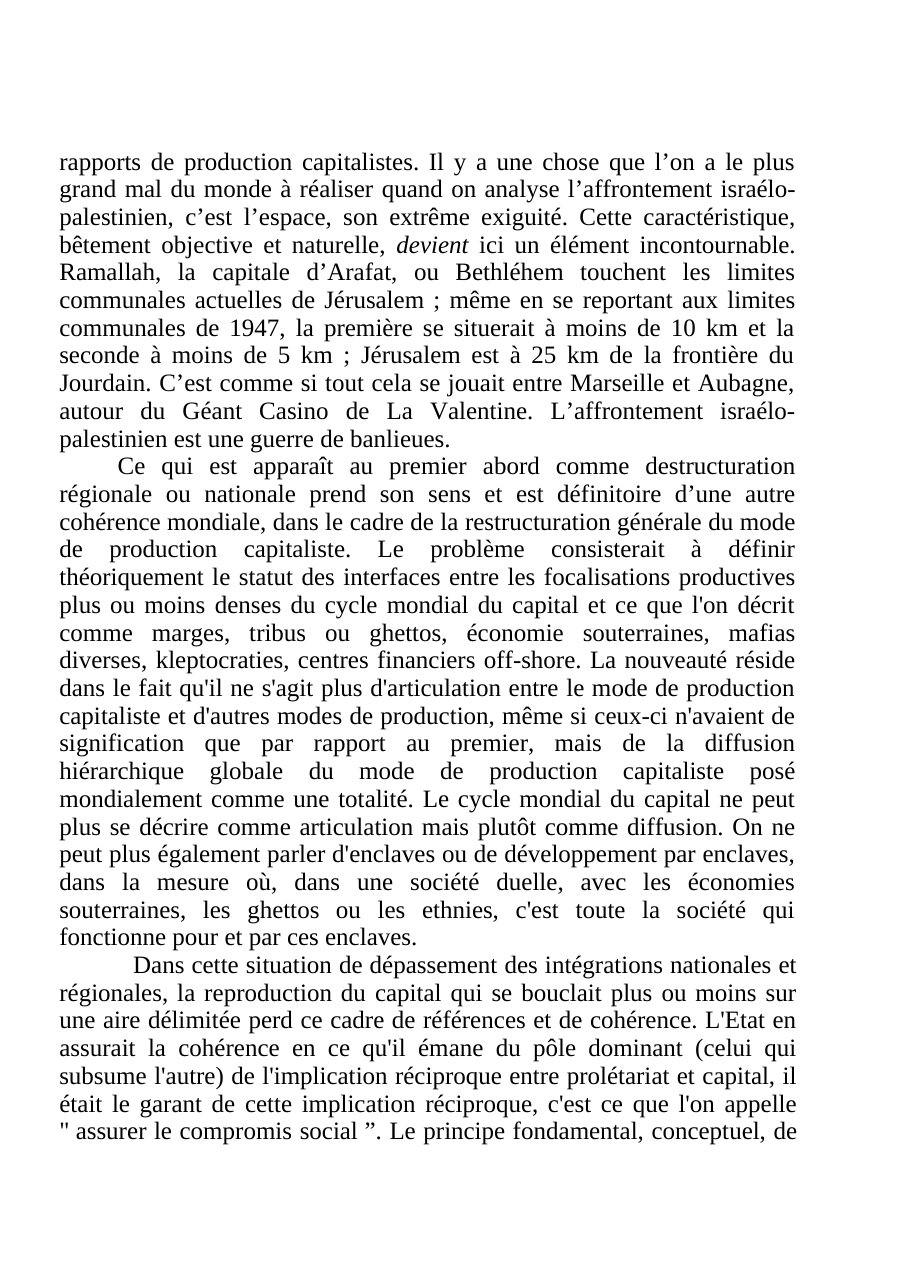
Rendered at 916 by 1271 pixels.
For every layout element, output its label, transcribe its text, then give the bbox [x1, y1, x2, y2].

text Ce qui est apparaît au premier abord comme destructuration régionale ou nationale prend son sens et est définitoire d’une autre cohérence mondiale, dans le cadre de la restructuration générale du mode de production capitaliste. Le problème consisterait à définir théoriquement le statut des interfaces entre les focalisations productives plus ou moins denses du cycle mondial du capital et ce que l'on décrit comme marges, tribus ou ghettos, économie souterraines, mafias diverses, kleptocraties, centres financiers off-shore. La nouveauté réside dans le fait qu'il ne s'agit plus d'articulation entre le mode de production capitaliste et d'autres modes de production, même si ceux-ci n'avaient de signification que par rapport au premier, mais de la diffusion hiérarchique globale du mode de production capitaliste posé mondialement comme une totalité. Le cycle mondial du capital ne peut plus se décrire comme articulation mais plutôt comme diffusion. On ne peut plus également parler d'enclaves ou de développement par enclaves, dans la mesure où, dans une société duelle, avec les économies souterraines, les ghettos ou les ethnies, c'est toute la société qui fonctionne pour et par ces enclaves. [59, 452, 796, 951]
text rapports de production capitalistes. Il y a une chose que l’on a le plus grand mal du monde à réaliser quand on analyse l’affrontement israélo-palestinien, c’est l’espace, son extrême exiguité. Cette caractéristique, bêtement objective et naturelle, devient ici un élément incontournable. Ramallah, la capitale d’Arafat, ou Bethléhem touchent les limites communales actuelles de Jérusalem ; même en se reportant aux limites communales de 1947, la première se situerait à moins de 10 km et la seconde à moins de 5 km ; Jérusalem est à 25 km de la frontière du Jourdain. C’est comme si tout cela se jouait entre Marseille et Aubagne, autour du Géant Casino de La Valentine. L’affrontement israélo-palestinien est une guerre de banlieues. [59, 148, 796, 452]
text Dans cette situation de dépassement des intégrations nationales et régionales, la reproduction du capital qui se bouclait plus ou moins sur une aire délimitée perd ce cadre de références et de cohérence. L'Etat en assurait la cohérence en ce qu'il émane du pôle dominant (celui qui subsume l'autre) de l'implication réciproque entre prolétariat et capital, il était le garant de cette implication réciproque, c'est ce que l'on appelle " assurer le compromis social ”. Le principe fondamental, conceptuel, de [59, 951, 797, 1145]
